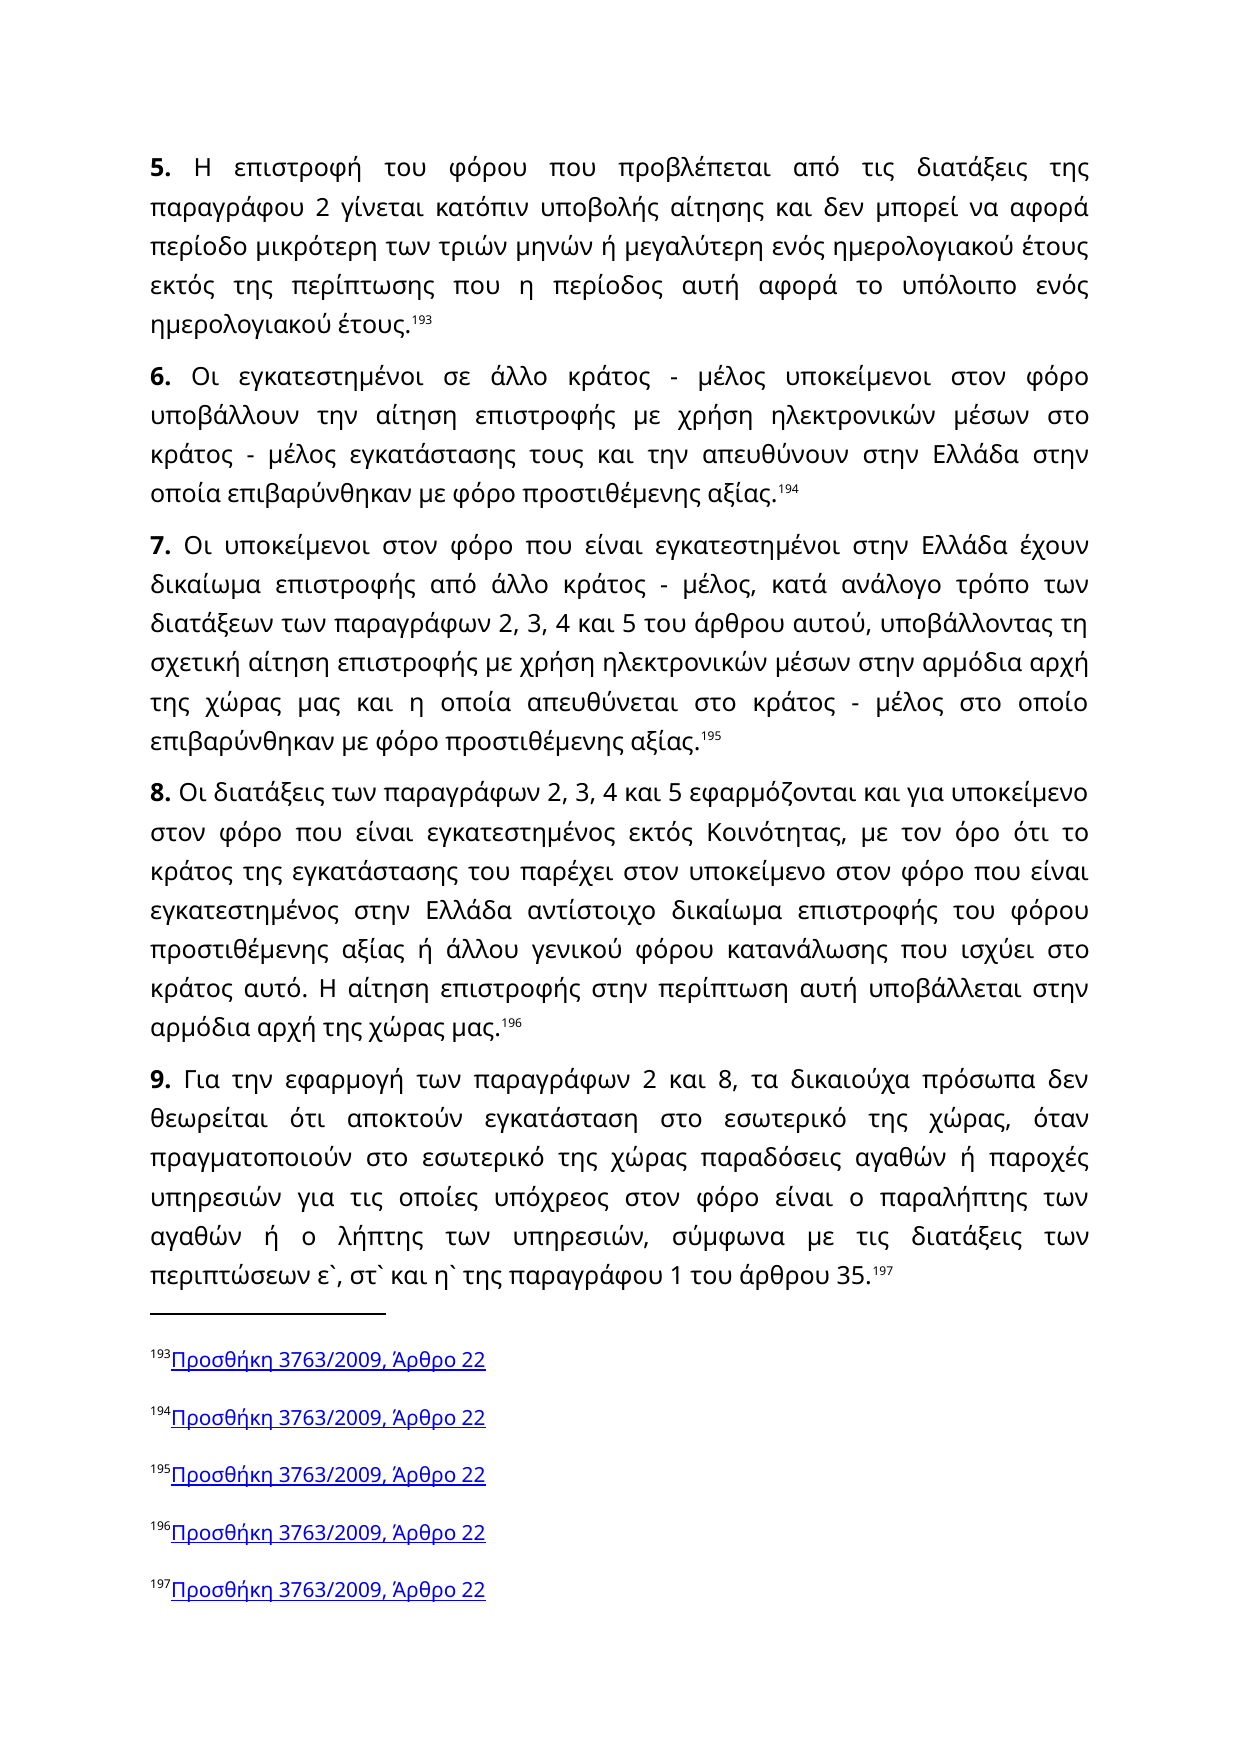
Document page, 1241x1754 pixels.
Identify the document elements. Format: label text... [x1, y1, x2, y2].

text Προσθήκη 3763/2009, Άρθρο 22 [150, 1518, 1090, 1546]
text 7. Οι υποκείμενοι στον φόρο που είναι εγκατεστημένοι στην Ελλάδα έχουν δικαίωμα επιστροφής από άλλο κράτος - μέλος, κατά ανάλογο τρόπο των διατάξεων των παραγράφων 2, 3, 4 και 5 του άρθρου αυτού, υποβάλλοντας τη σχετική αίτηση επιστροφής με χρήση ηλεκτρονικών μέσων στην αρμόδια αρχή της χώρας μας και η οποία απευθύνεται στο κράτος - μέλος στο οποίο επιβαρύνθηκαν με φόρο προστιθέμενης αξίας. [150, 527, 1090, 757]
text Προσθήκη 3763/2009, Άρθρο 22 [150, 1576, 1090, 1604]
text Προσθήκη 3763/2009, Άρθρο 22 [150, 1460, 1090, 1489]
text Προσθήκη 3763/2009, Άρθρο 22 [150, 1345, 1090, 1373]
text 9. Για την εφαρμογή των παραγράφων 2 και 8, τα δικαιούχα πρόσωπα δεν θεωρείται ότι αποκτούν εγκατάσταση στο εσωτερικό της χώρας, όταν πραγματοποιούν στο εσωτερικό της χώρας παραδόσεις αγαθών ή παροχές υπηρεσιών για τις οποίες υπόχρεος στον φόρο είναι ο παραλήπτης των αγαθών ή ο λήπτης των υπηρεσιών, σύμφωνα με τις διατάξεις των περιπτώσεων ε`, στ` και η` της παραγράφου 1 του άρθρου 35. [150, 1062, 1090, 1292]
text Προσθήκη 3763/2009, Άρθρο 22 [150, 1403, 1090, 1431]
text 6. Οι εγκατεστημένοι σε άλλο κράτος - μέλος υποκείμενοι στον φόρο υποβάλλουν την αίτηση επιστροφής με χρήση ηλεκτρονικών μέσων στο κράτος - μέλος εγκατάστασης τους και την απευθύνουν στην Ελλάδα στην οποία επιβαρύνθηκαν με φόρο προστιθέμενης αξίας. [150, 358, 1090, 510]
text 8. Οι διατάξεις των παραγράφων 2, 3, 4 και 5 εφαρμόζονται και για υποκείμενο στον φόρο που είναι εγκατεστημένος εκτός Κοινότητας, με τον όρο ότι το κράτος της εγκατάστασης του παρέχει στον υποκείμενο στον φόρο που είναι εγκατεστημένος στην Ελλάδα αντίστοιχο δικαίωμα επιστροφής του φόρου προστιθέμενης αξίας ή άλλου γενικού φόρου κατανάλωσης που ισχύει στο κράτος αυτό. Η αίτηση επιστροφής στην περίπτωση αυτή υποβάλλεται στην αρμόδια αρχή της χώρας μας. [150, 775, 1090, 1044]
text 5. Η επιστροφή του φόρου που προβλέπεται από τις διατάξεις της παραγράφου 2 γίνεται κατόπιν υποβολής αίτησης και δεν μπορεί να αφορά περίοδο μικρότερη των τριών μηνών ή μεγαλύτερη ενός ημερολογιακού έτους εκτός της περίπτωσης που η περίοδος αυτή αφορά το υπόλοιπο ενός ημερολογιακού έτους. [150, 150, 1090, 341]
